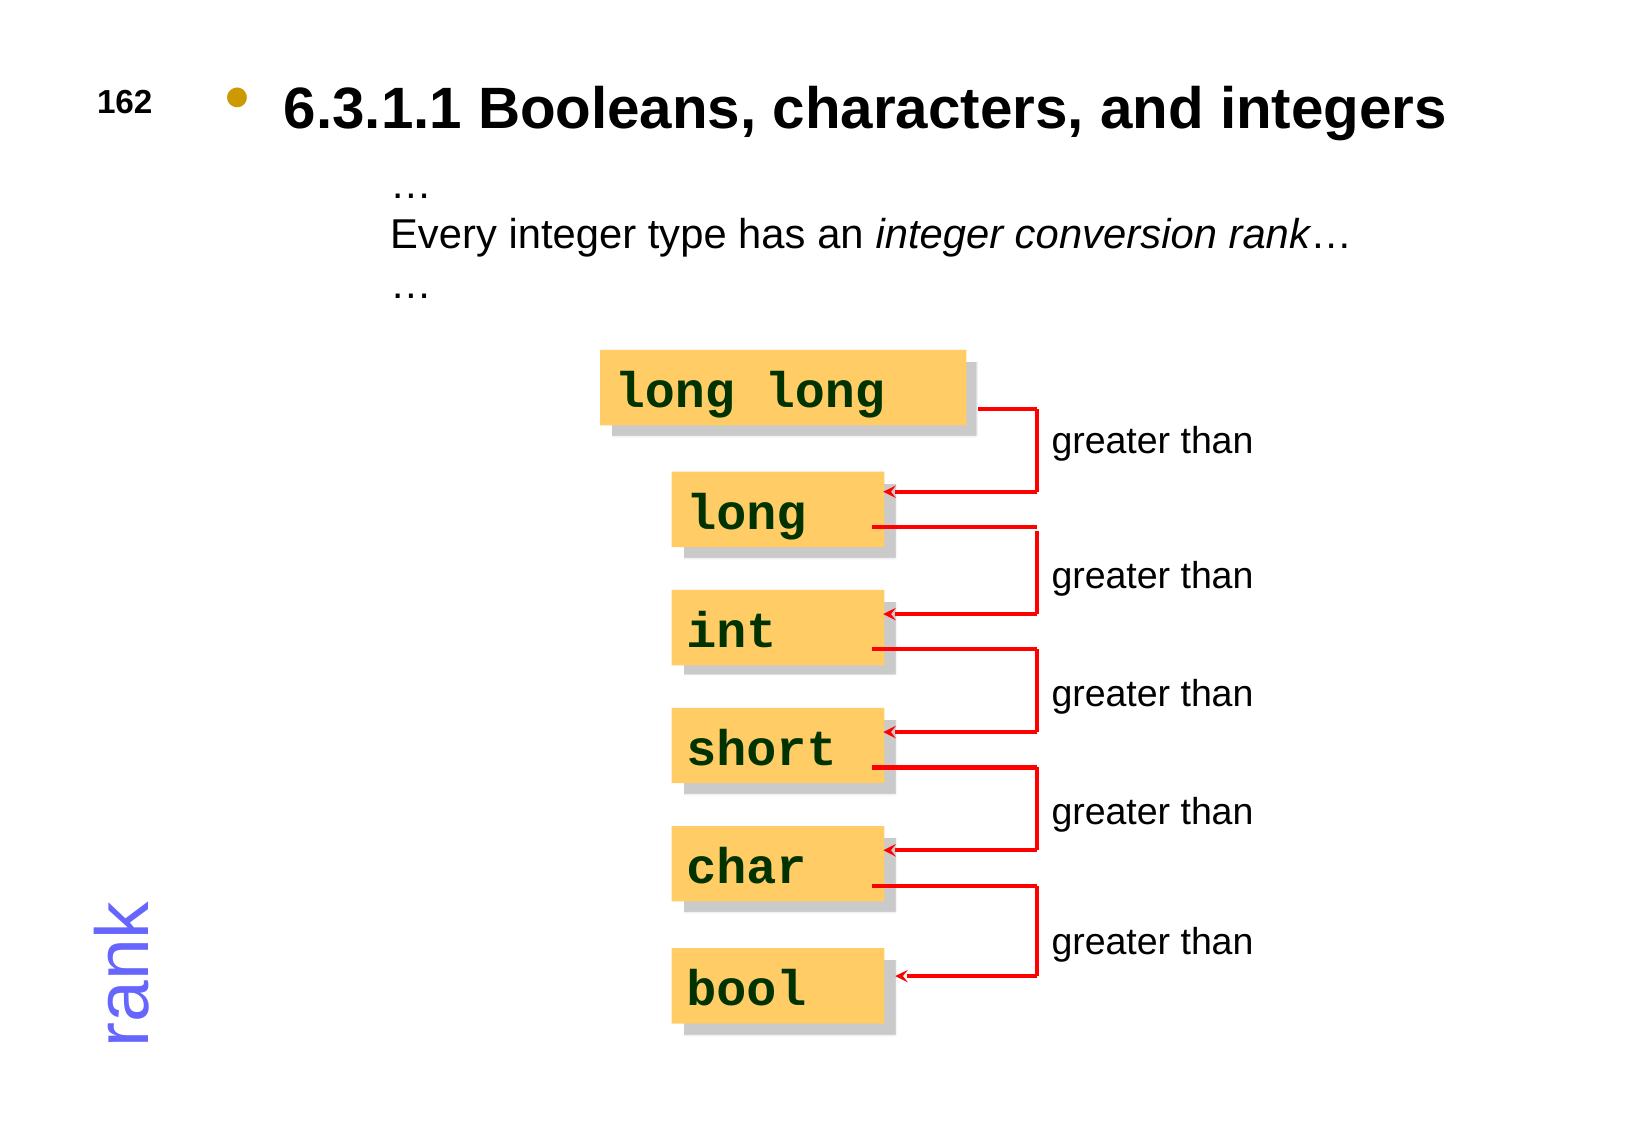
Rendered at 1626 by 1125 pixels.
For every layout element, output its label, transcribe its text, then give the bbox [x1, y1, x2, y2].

text_box greater than [1039, 909, 1426, 970]
text_box char [671, 826, 885, 902]
list 6.3.1.1 Booleans, characters, and integers [212, 62, 1593, 1063]
text_box bool [671, 948, 885, 1024]
text_box int [671, 589, 885, 666]
text_box greater than [1036, 543, 1426, 604]
text_box greater than [1036, 661, 1426, 722]
text_box … Every integer type has an integer conversion rank… … [375, 148, 1427, 315]
text_box long long [600, 349, 967, 426]
text_box short [671, 707, 885, 784]
text_box long [671, 471, 885, 548]
title rank [50, 187, 188, 1063]
text_box greater than [1036, 408, 1426, 470]
text_box greater than [1036, 779, 1426, 840]
